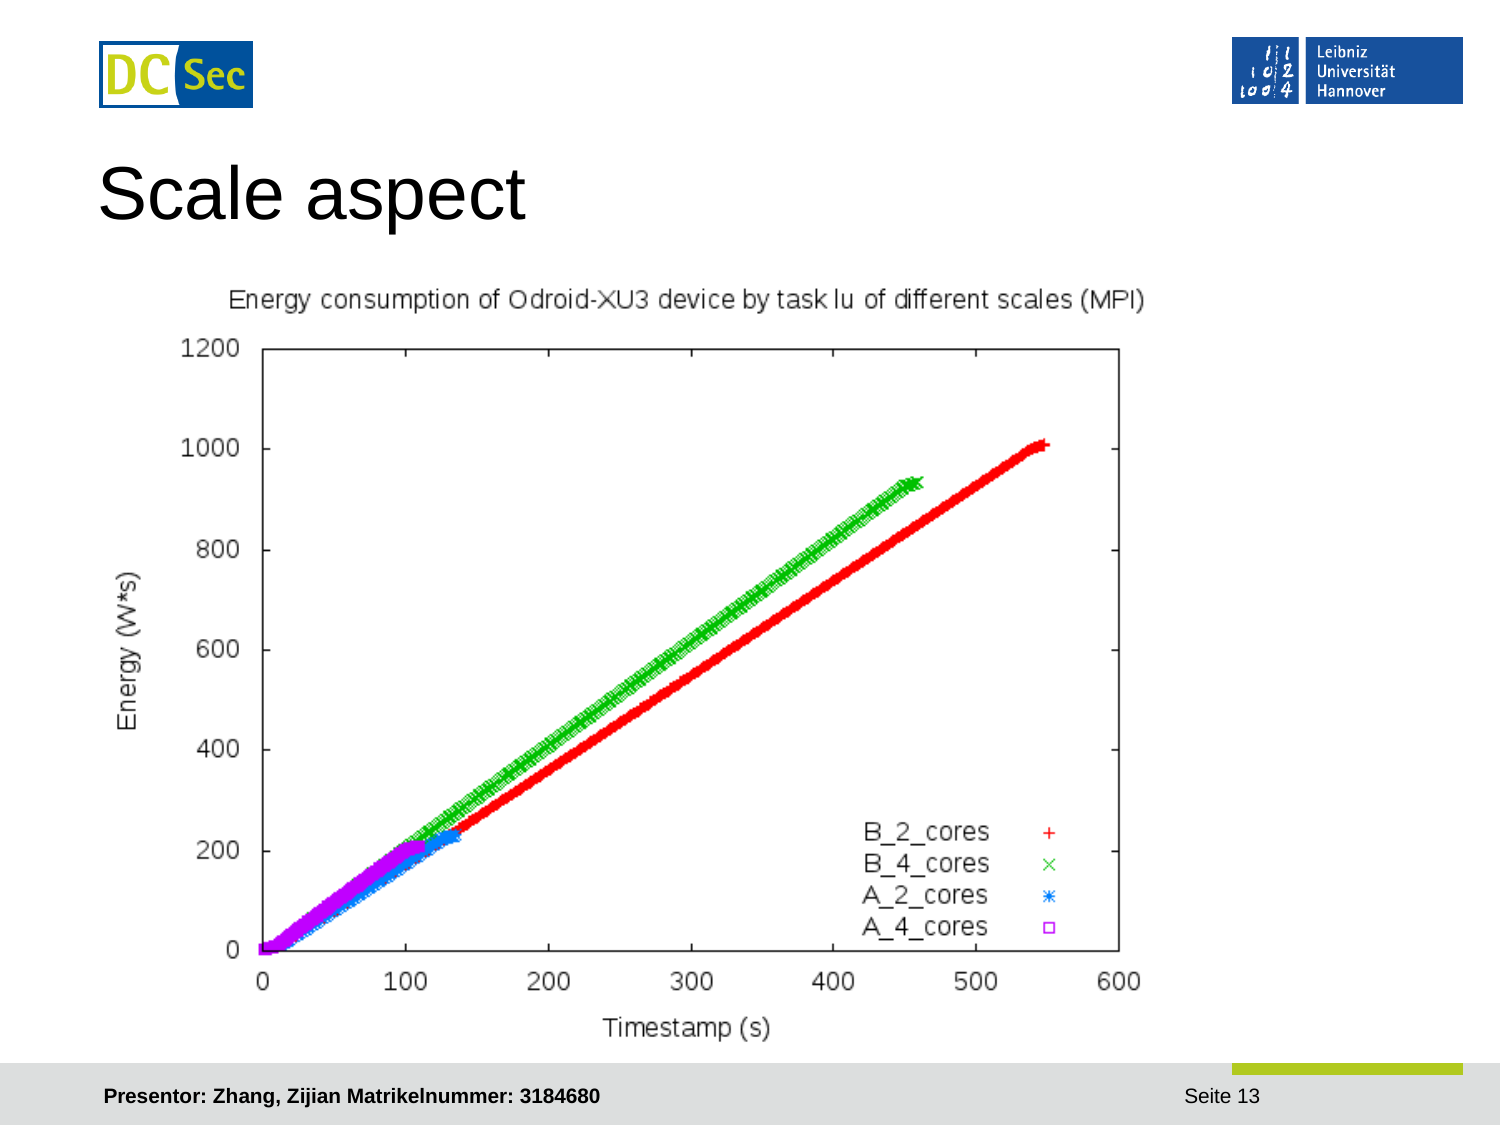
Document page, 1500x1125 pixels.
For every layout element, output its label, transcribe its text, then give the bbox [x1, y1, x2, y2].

text_box Presentor: Zhang, Zijian Matrikelnummer: 3184680 [88, 1074, 1181, 1125]
picture [1232, 37, 1463, 104]
title Scale aspect [82, 137, 1463, 274]
picture [99, 41, 253, 108]
picture [106, 254, 1170, 1052]
